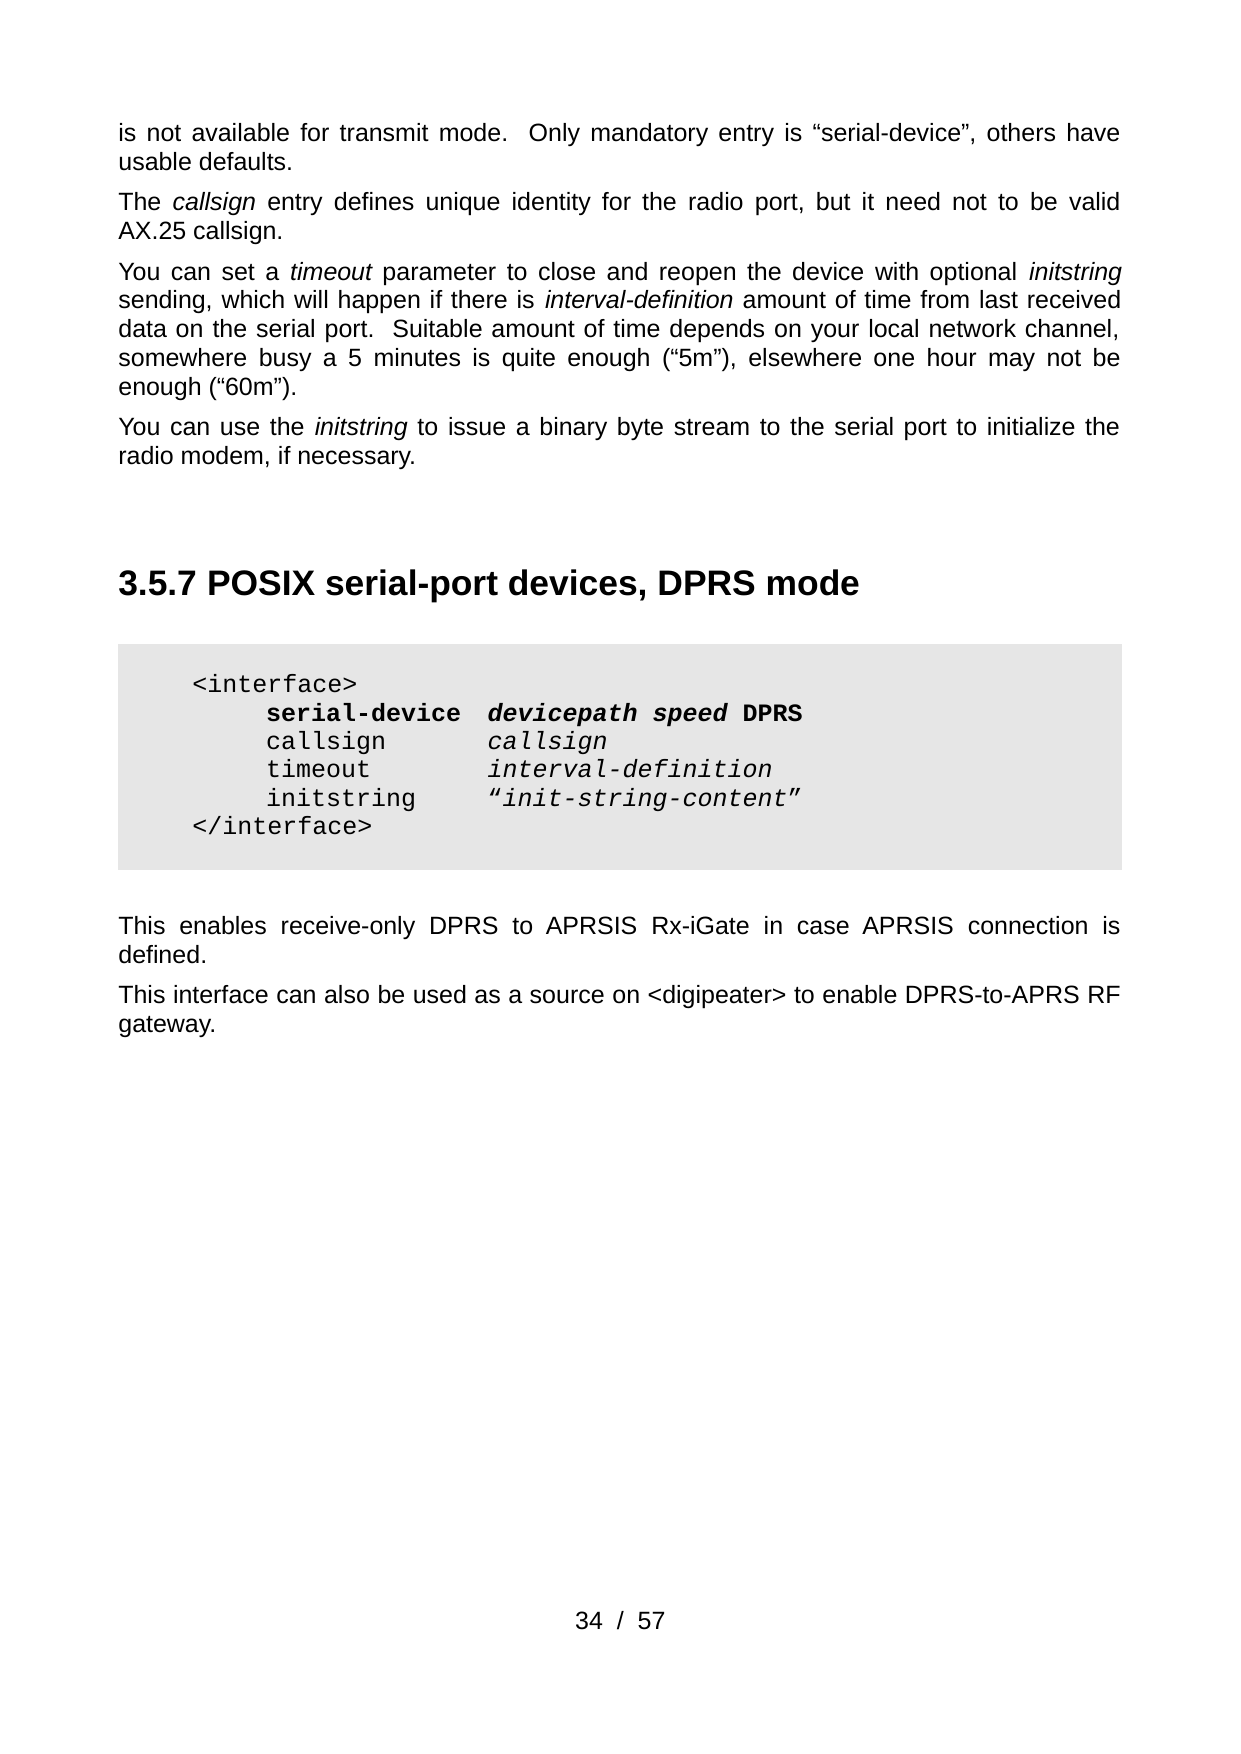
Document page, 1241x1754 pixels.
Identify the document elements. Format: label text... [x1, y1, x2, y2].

text timeout interval-definition [118, 757, 1122, 785]
text This enables receive-only DPRS to APRSIS Rx-iGate in case APRSIS connection is defined. [118, 911, 1122, 968]
text The callsign entry defines unique identity for the radio port, but it need not to be valid AX.25 callsign. [118, 187, 1122, 245]
text You can use the initstring to issue a binary byte stream to the serial port to initialize the radio modem, if necessary. [118, 412, 1122, 470]
text initstring “init-string-content” [118, 785, 1122, 814]
subtitle POSIX serial-port devices, DPRS mode [118, 562, 1122, 603]
text is not available for transmit mode. Only mandatory entry is “serial-device”, others have usable defaults. [118, 118, 1122, 176]
text You can set a timeout parameter to close and reopen the device with optional initstring sending, which will happen if there is interval-definition amount of time from last received data on the serial port. Suitable amount of time depends on your local network channel, somewhere busy a 5 minutes is quite enough (“5m”), elsewhere one hour may not be enough (“60m”). [118, 257, 1122, 400]
text callsign callsign [118, 729, 1122, 757]
text <interface> [118, 672, 1122, 700]
text </interface> [118, 814, 1122, 842]
text serial-device devicepath speed DPRS [118, 700, 1122, 729]
text This interface can also be used as a source on <digipeater> to enable DPRS-to-APRS RF gateway. [118, 980, 1122, 1038]
